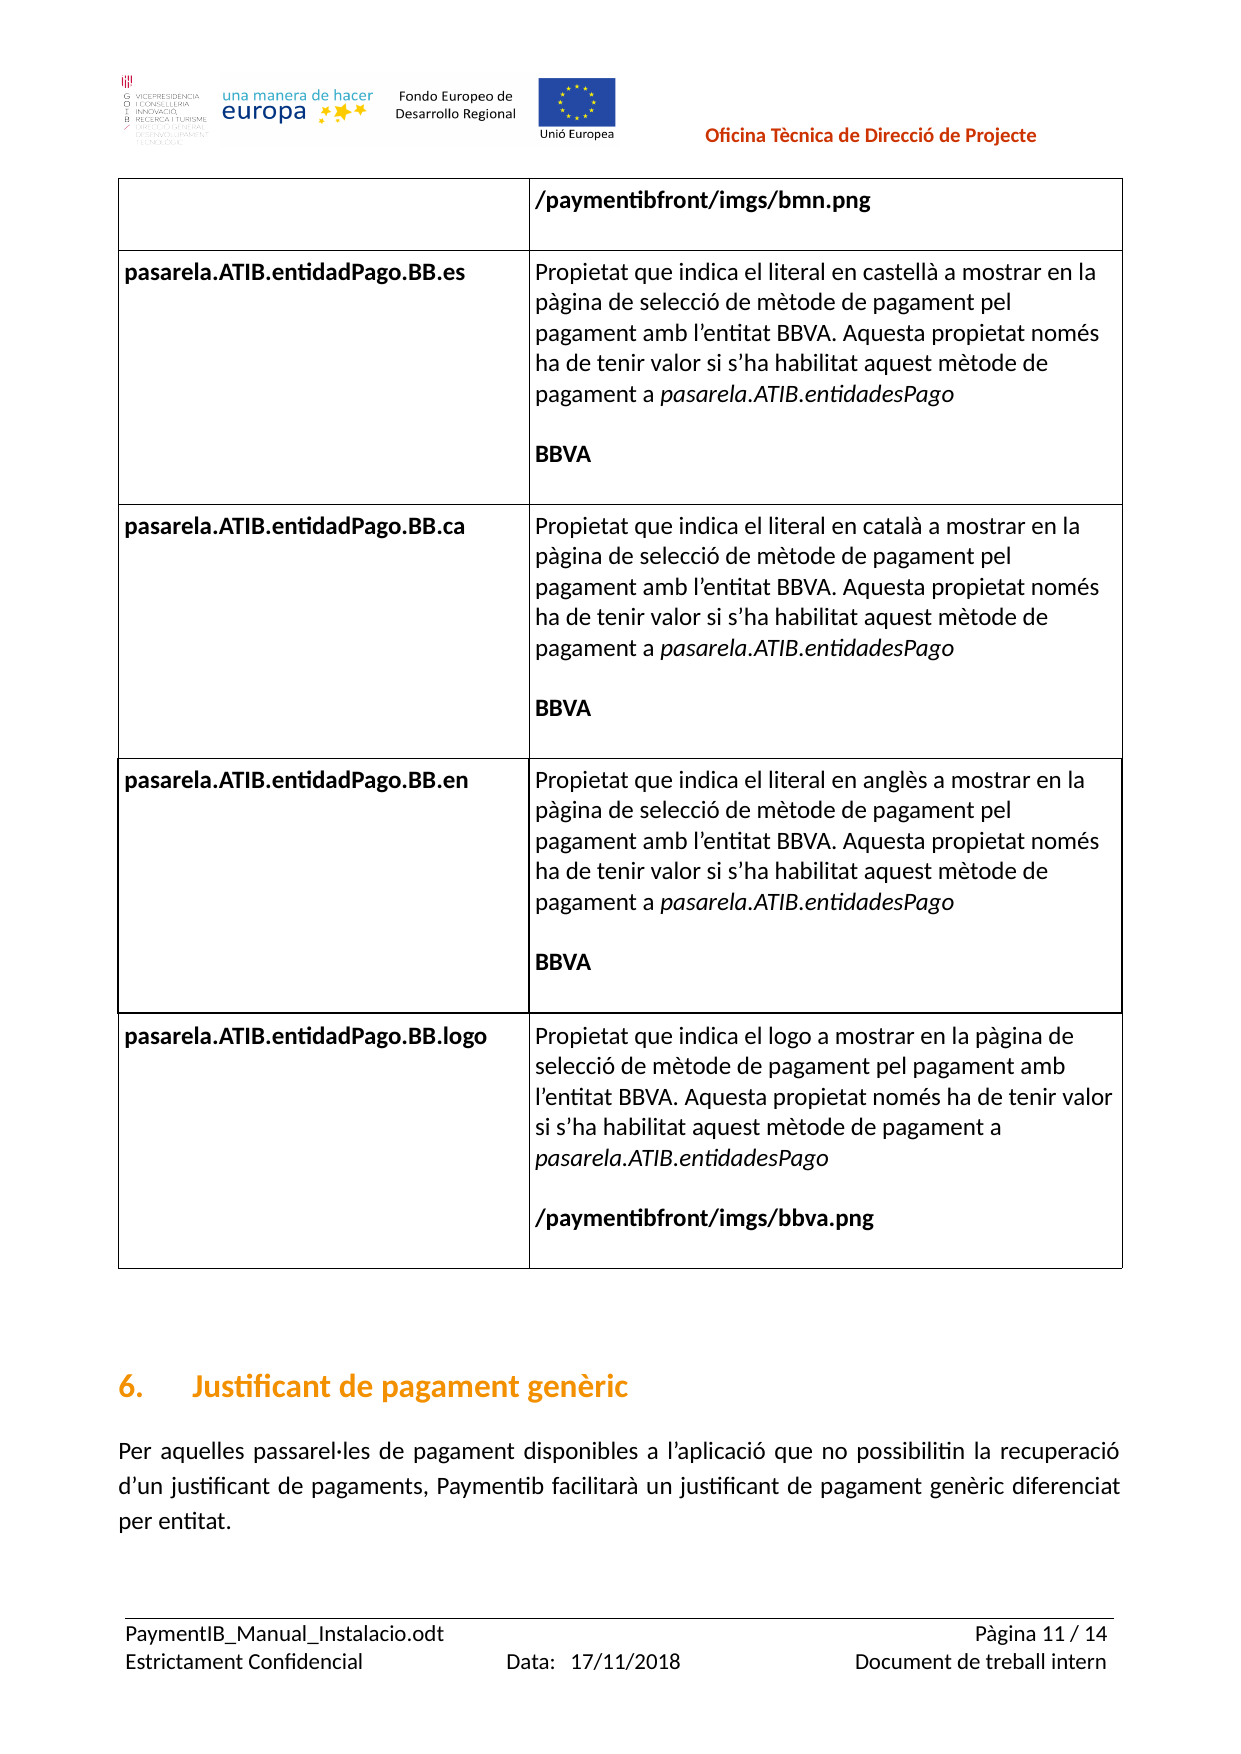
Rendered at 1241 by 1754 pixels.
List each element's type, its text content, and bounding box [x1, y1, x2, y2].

table_cell /paymentibfront/imgs/bmn.png [530, 179, 1122, 250]
table_cell pasarela.ATIB.entidadPago.BB.ca [119, 505, 529, 758]
picture [118, 73, 213, 147]
text Per aquelles passarel·les de pagament disponibles a l’aplicació que no possibilitin la recuperació d’un justificant de pagaments, Paymentib facilitarà un justificant de pagament genèric diferenciat per entitat. [118, 1435, 1122, 1536]
table_cell pasarela.ATIB.entidadPago.BB.logo [119, 1014, 529, 1268]
table_cell [119, 179, 529, 250]
table_cell Propietat que indica el literal en castellà a mostrar en la pàgina de selecció de mètode de pagament pel pagament amb l’entitat BBVA. Aquesta propietat només ha de tenir valor si s’ha habilitat aquest mètode de pagament a pasarela.ATIB.entidadesPago BBVA [530, 251, 1122, 504]
table_cell Propietat que indica el literal en anglès a mostrar en la pàgina de selecció de mètode de pagament pel pagament amb l’entitat BBVA. Aquesta propietat només ha de tenir valor si s’ha habilitat aquest mètode de pagament a pasarela.ATIB.entidadesPago BBVA [530, 759, 1121, 1012]
subtitle Justificant de pagament genèric [118, 1365, 1122, 1406]
table_cell pasarela.ATIB.entidadPago.BB.en [119, 759, 528, 1012]
picture [219, 73, 621, 147]
table_cell Propietat que indica el logo a mostrar en la pàgina de selecció de mètode de pagament pel pagament amb l’entitat BBVA. Aquesta propietat només ha de tenir valor si s’ha habilitat aquest mètode de pagament a pasarela.ATIB.entidadesPago /paymentibfront/imgs/bbva.png [530, 1014, 1122, 1268]
table_cell pasarela.ATIB.entidadPago.BB.es [119, 251, 529, 504]
table_cell Propietat que indica el literal en català a mostrar en la pàgina de selecció de mètode de pagament pel pagament amb l’entitat BBVA. Aquesta propietat només ha de tenir valor si s’ha habilitat aquest mètode de pagament a pasarela.ATIB.entidadesPago BBVA [530, 505, 1122, 758]
